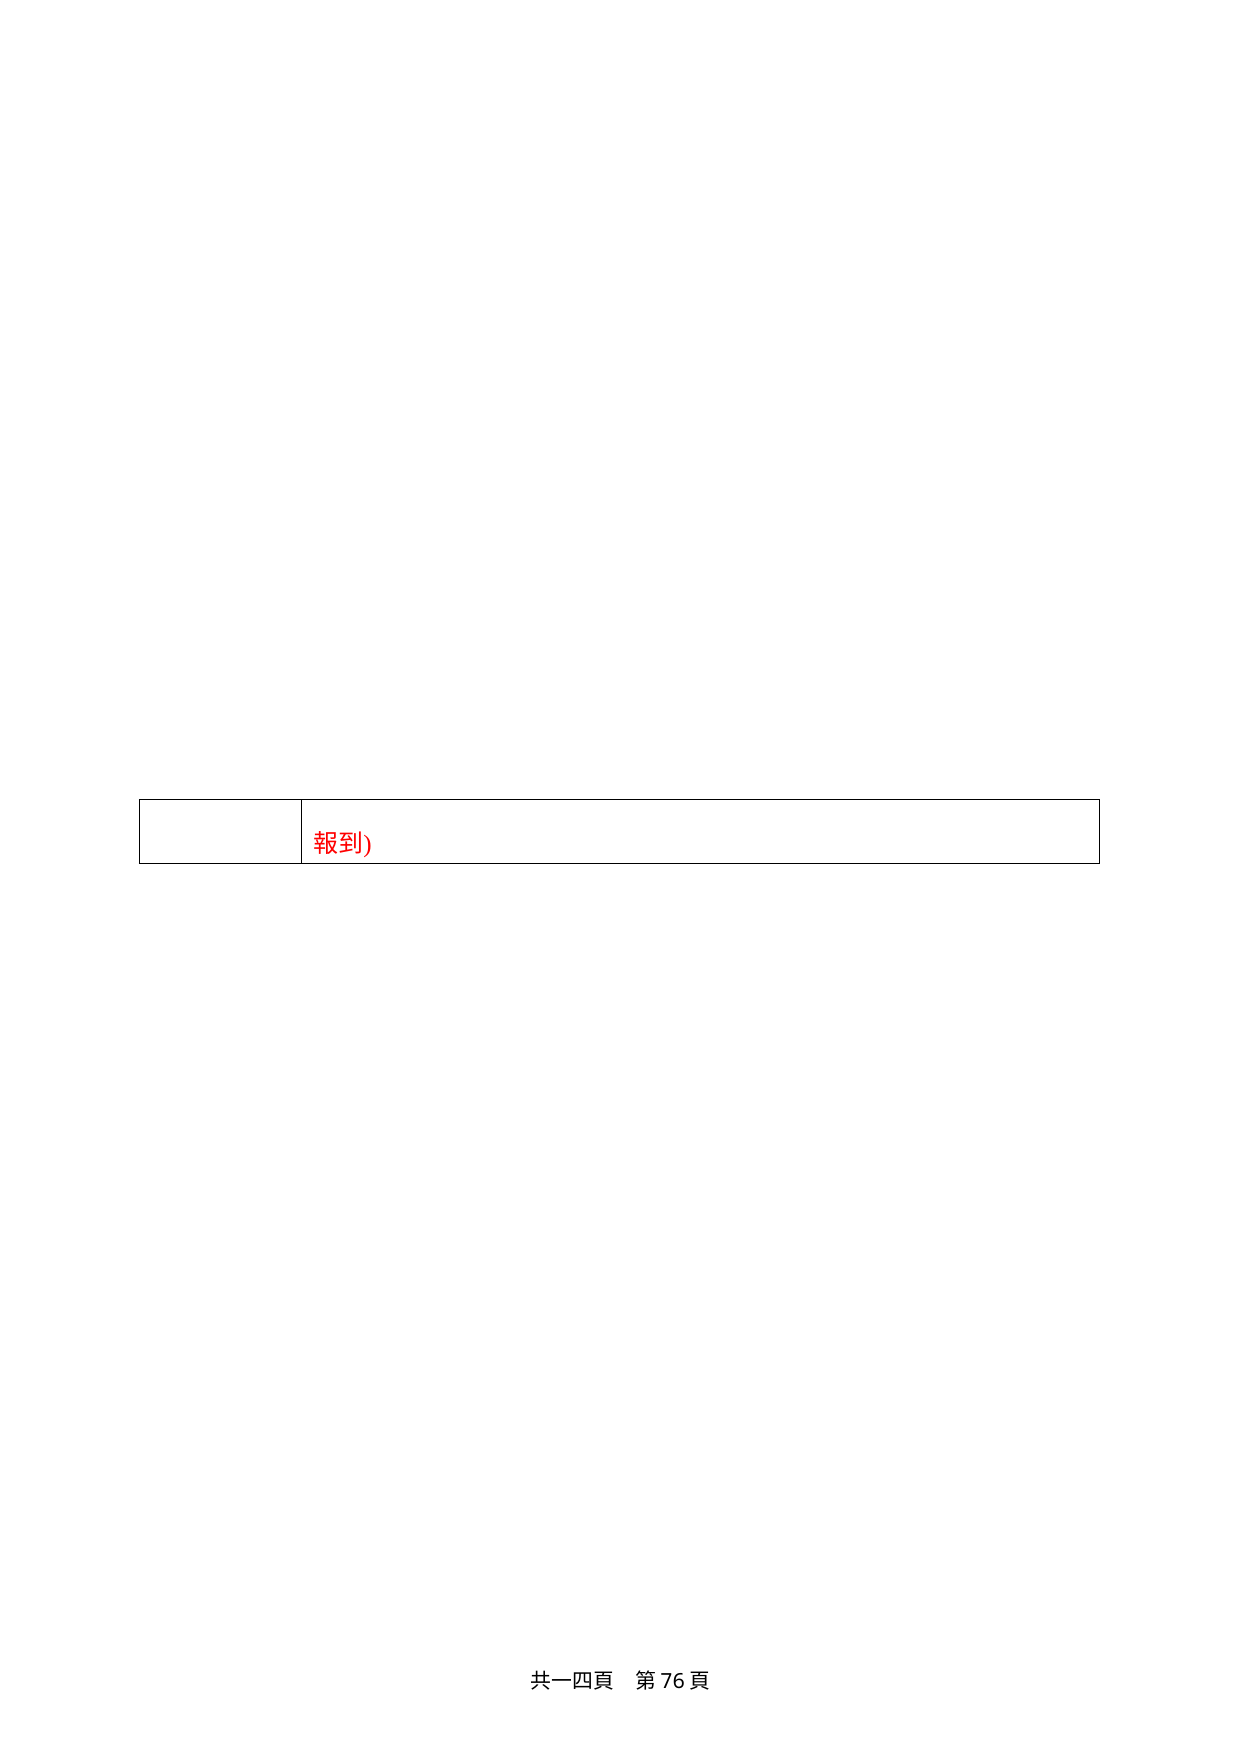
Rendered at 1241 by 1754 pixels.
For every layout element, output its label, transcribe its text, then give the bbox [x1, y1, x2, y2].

table_cell 報到) [302, 800, 1099, 863]
table_cell [140, 800, 301, 863]
